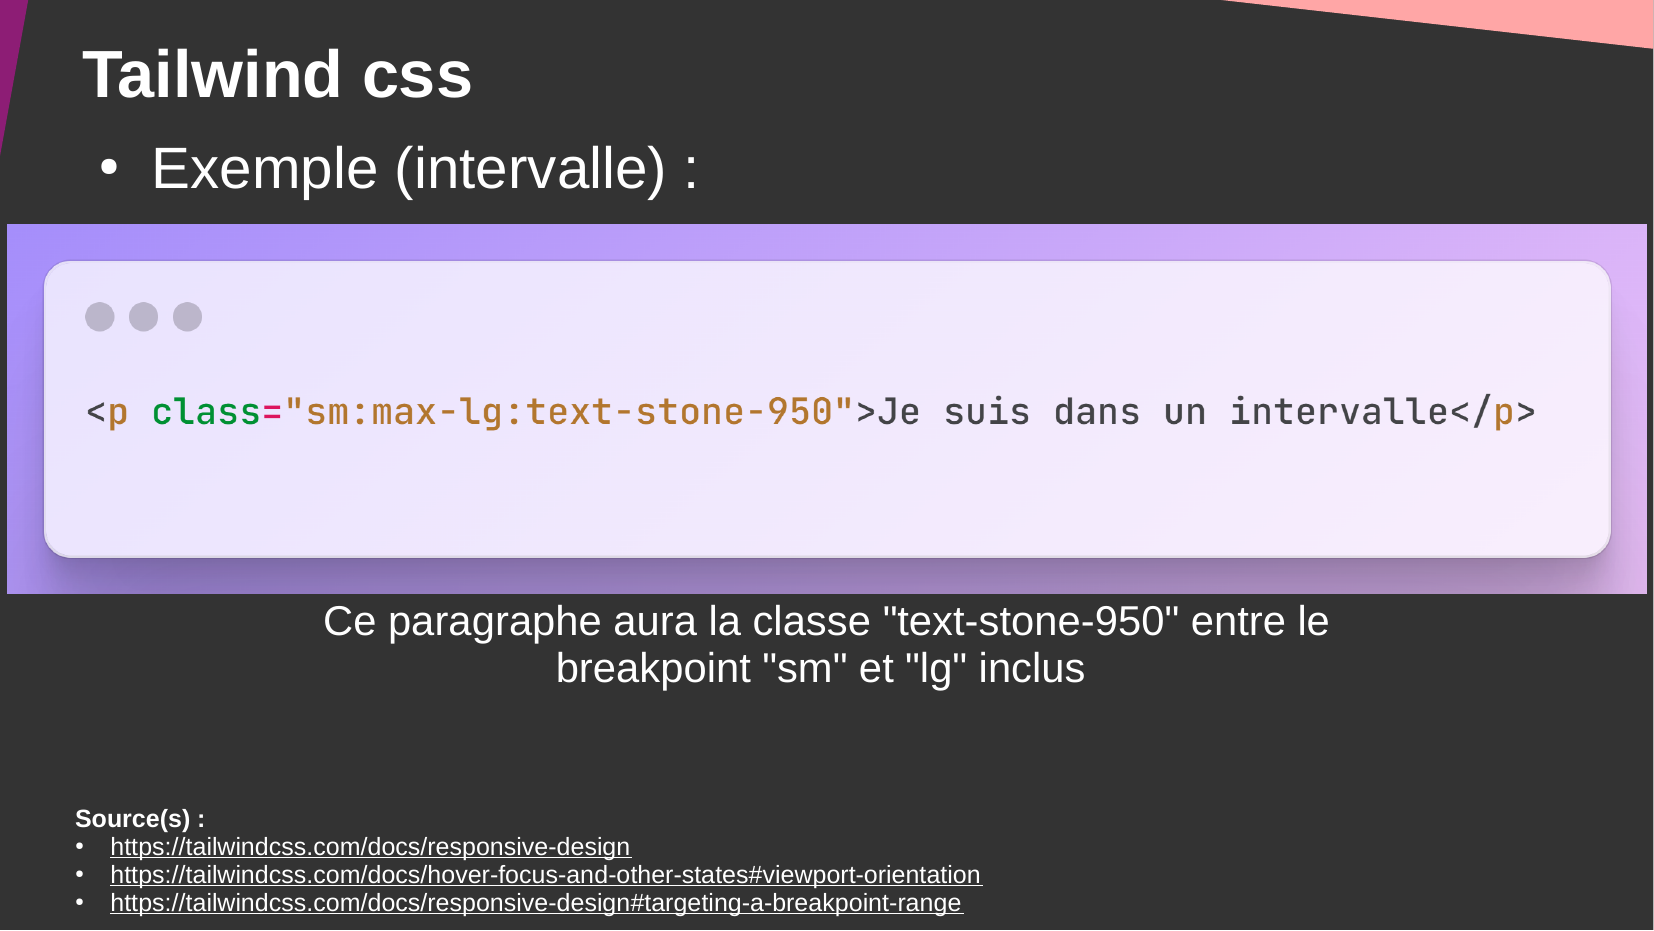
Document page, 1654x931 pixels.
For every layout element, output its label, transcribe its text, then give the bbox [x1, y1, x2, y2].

list Exemple (intervalle) : [80, 135, 1605, 213]
text_box [0, 0, 29, 157]
text_box Source(s) : https://tailwindcss.com/docs/responsive-design https://tailwindcss.com/docs/hover-focus-and-other-states#viewport-orientation https://tailwindcss.com/docs/responsive-design#targeting-a-breakpoint-range [60, 797, 1546, 925]
text_box [1221, 0, 1654, 49]
title Tailwind css [82, 37, 1571, 122]
text_box Ce paragraphe aura la classe "text-stone-950" entre le breakpoint "sm" et "lg" inclus [253, 594, 1400, 699]
picture [7, 224, 1647, 594]
